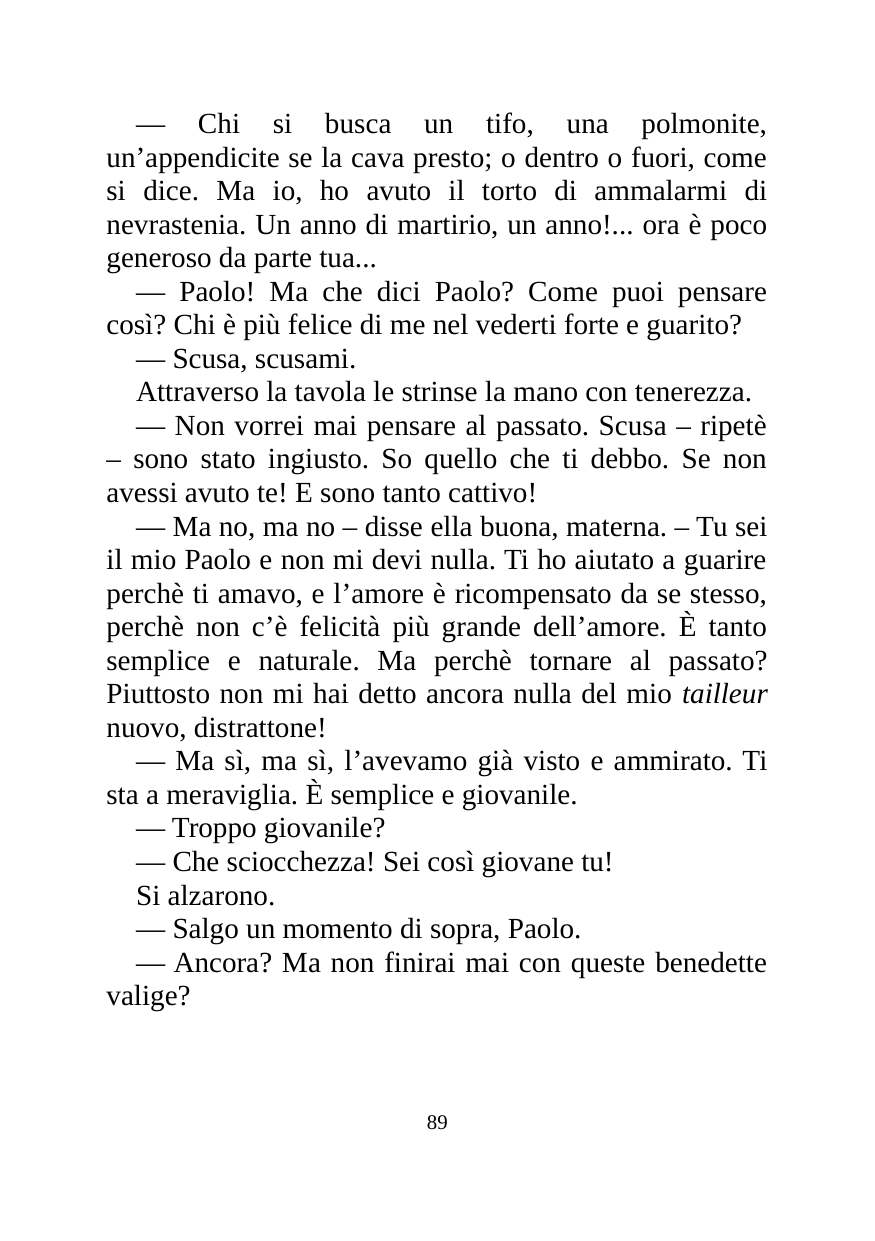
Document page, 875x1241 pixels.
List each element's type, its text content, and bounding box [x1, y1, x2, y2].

text — Chi si busca un tifo, una polmonite, un’appendicite se la cava presto; o dentro o fuori, come si dice. Ma io, ho avuto il torto di ammalarmi di nevrastenia. Un anno di martirio, un anno!... ora è poco generoso da parte tua... [106, 106, 768, 274]
text — Troppo giovanile? [106, 811, 768, 844]
text Attraverso la tavola le strinse la mano con tenerezza. [106, 374, 768, 408]
text — Che sciocchezza! Sei così giovane tu! [106, 844, 768, 878]
text — Salgo un momento di sopra, Paolo. [106, 911, 768, 945]
text — Scusa, scusami. [106, 341, 768, 374]
text — Ma no, ma no – disse ella buona, materna. – Tu sei il mio Paolo e non mi devi nulla. Ti ho aiutato a guarire perchè ti amavo, e l’amore è ricompensato da se stesso, perchè non c’è felicità più grande dell’amore. È tanto semplice e naturale. Ma perchè tornare al passato? Piuttosto non mi hai detto ancora nulla del mio tailleur nuovo, distrattone! [106, 509, 768, 743]
text — Ma sì, ma sì, l’avevamo già visto e ammirato. Ti sta a meraviglia. È semplice e giovanile. [106, 743, 768, 811]
text Si alzarono. [106, 878, 768, 911]
text — Ancora? Ma non finirai mai con queste benedette valige? [106, 945, 768, 1012]
text — Paolo! Ma che dici Paolo? Come puoi pensare così? Chi è più felice di me nel vederti forte e guarito? [106, 274, 768, 341]
text — Non vorrei mai pensare al passato. Scusa – ripetè – sono stato ingiusto. So quello che ti debbo. Se non avessi avuto te! E sono tanto cattivo! [106, 408, 768, 509]
